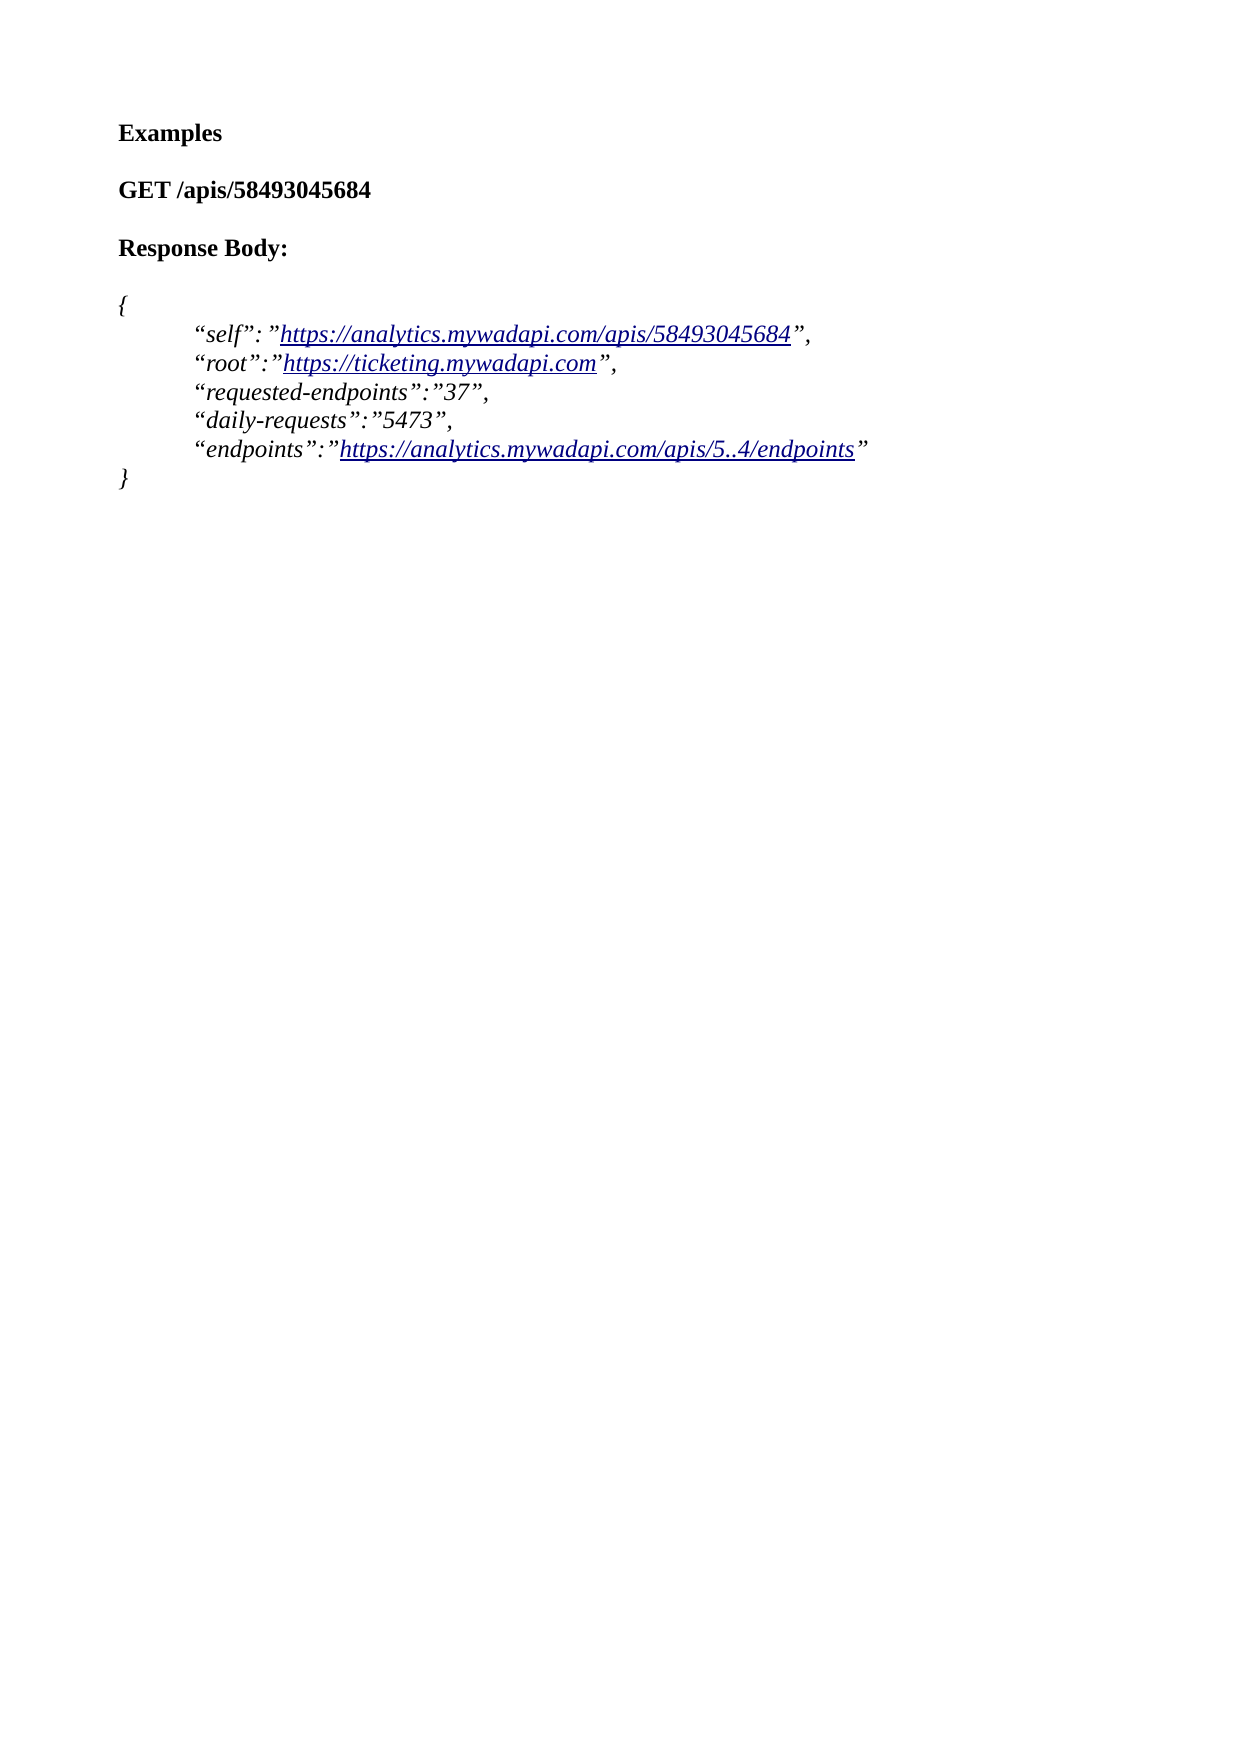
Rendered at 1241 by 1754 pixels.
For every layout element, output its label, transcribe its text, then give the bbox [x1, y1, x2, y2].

text Examples [118, 118, 1122, 147]
text Response Body: [118, 233, 1122, 262]
text “daily-requests”:”5473”, [118, 406, 1122, 434]
text { [118, 291, 1122, 319]
text “requested-endpoints”:”37”, [118, 377, 1122, 406]
text GET /apis/58493045684 [118, 176, 1122, 204]
text “self”: ”https://analytics.mywadapi.com/apis/58493045684”, [118, 319, 1122, 348]
text “endpoints”:”https://analytics.mywadapi.com/apis/5..4/endpoints” [118, 434, 1122, 463]
text } [118, 463, 1122, 492]
text “root”:”https://ticketing.mywadapi.com”, [118, 348, 1122, 377]
